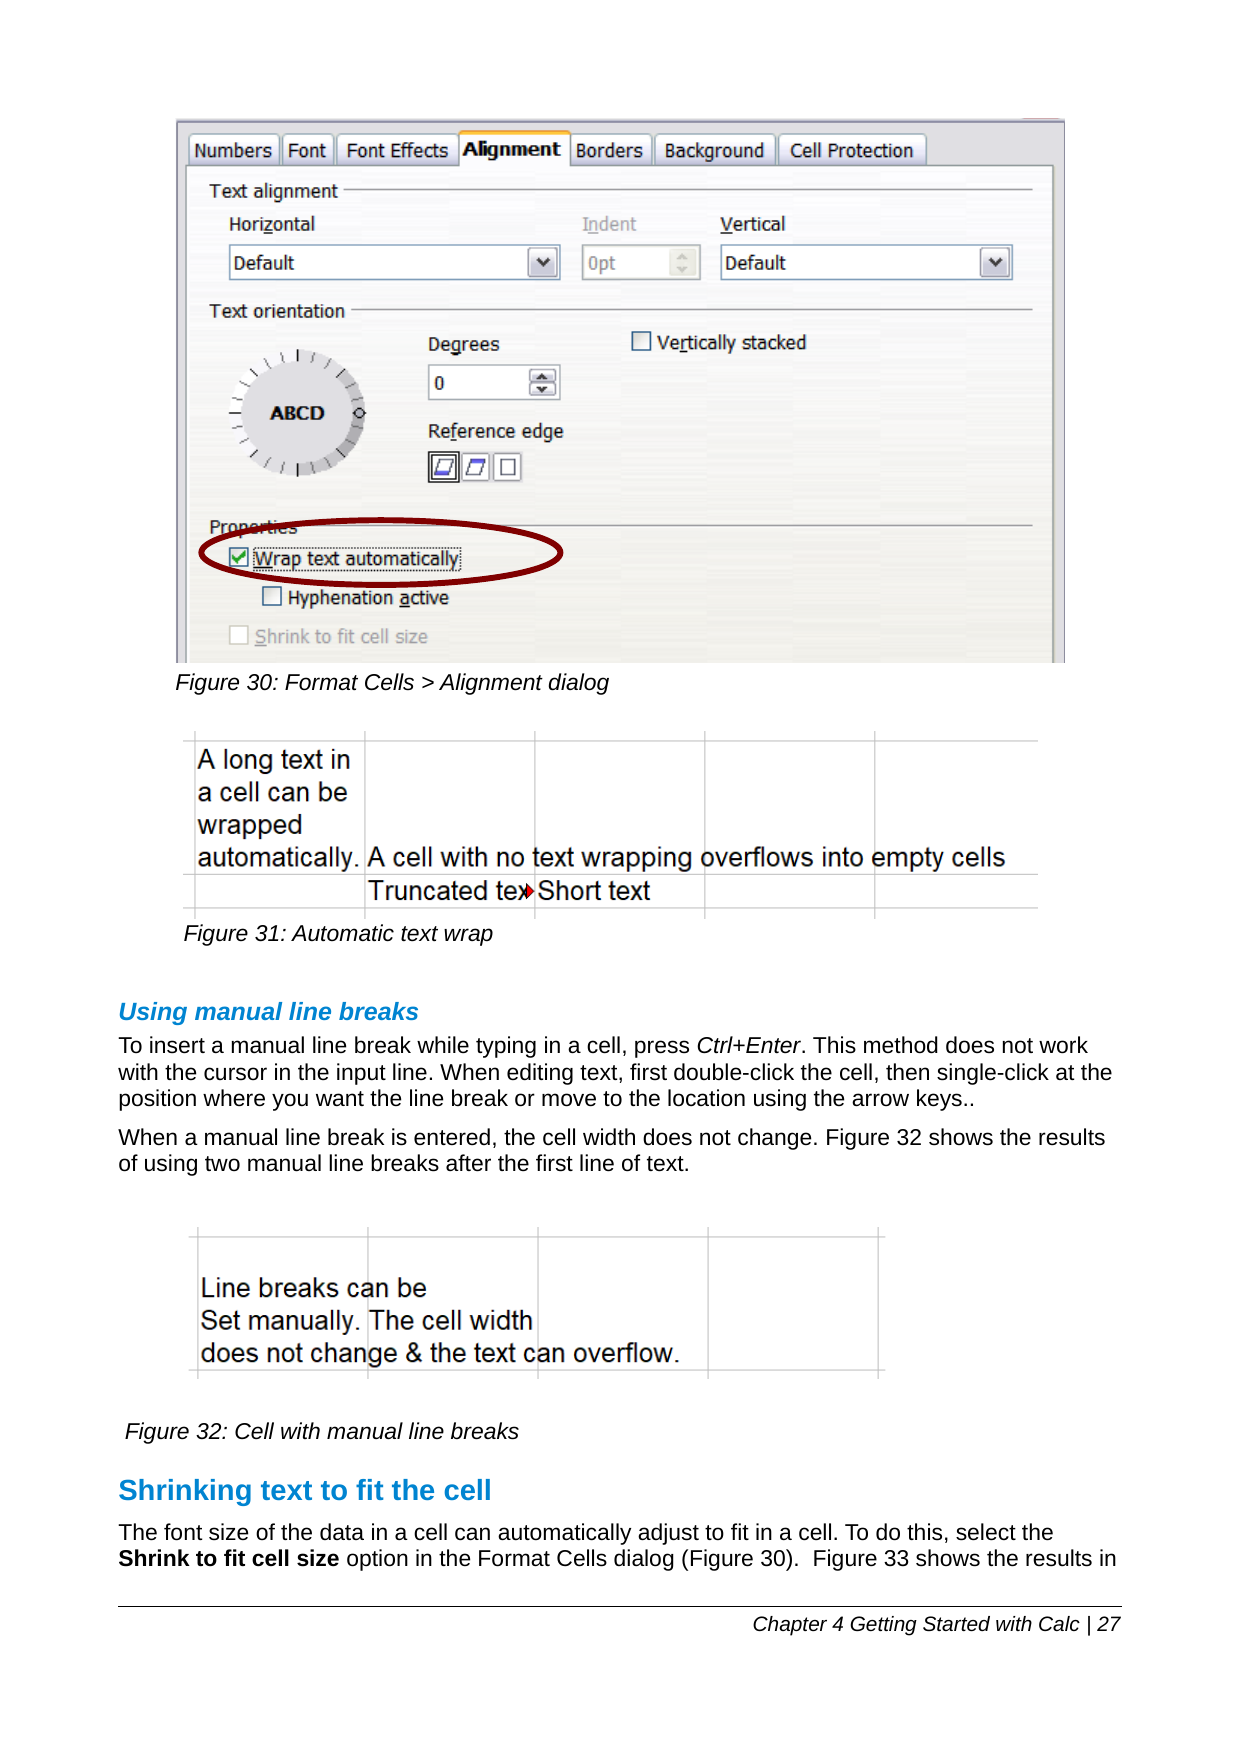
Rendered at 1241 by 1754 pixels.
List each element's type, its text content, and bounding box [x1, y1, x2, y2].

text When a manual line break is entered, the cell width does not change. Figure 32 shows the results of using two manual line breaks after the first line of text. [118, 1124, 1122, 1176]
text Figure 32: Cell with manual line breaks [124, 1418, 949, 1444]
picture [183, 731, 1038, 919]
text Figure 31: Automatic text wrap [183, 920, 1057, 946]
subtitle Shrinking text to fit the cell [118, 1473, 1122, 1507]
text To insert a manual line break while typing in a cell, press Ctrl+Enter. This method does not work with the cursor in the input line. When editing text, first double-click the cell, then single-click at the position where you want the line break or move to the location using the arrow keys.. [118, 1032, 1122, 1111]
text The font size of the data in a cell can automatically adjust to fit in a cell. To do this, select the Shrink to fit cell size option in the Format Cells dialog (Figure 30). Figure 33 shows the results in [118, 1519, 1122, 1572]
picture [188, 1227, 886, 1379]
text Figure 30: Format Cells > Alignment dialog [175, 669, 1065, 695]
subtitle Using manual line breaks [118, 997, 1122, 1026]
picture [175, 118, 1065, 663]
